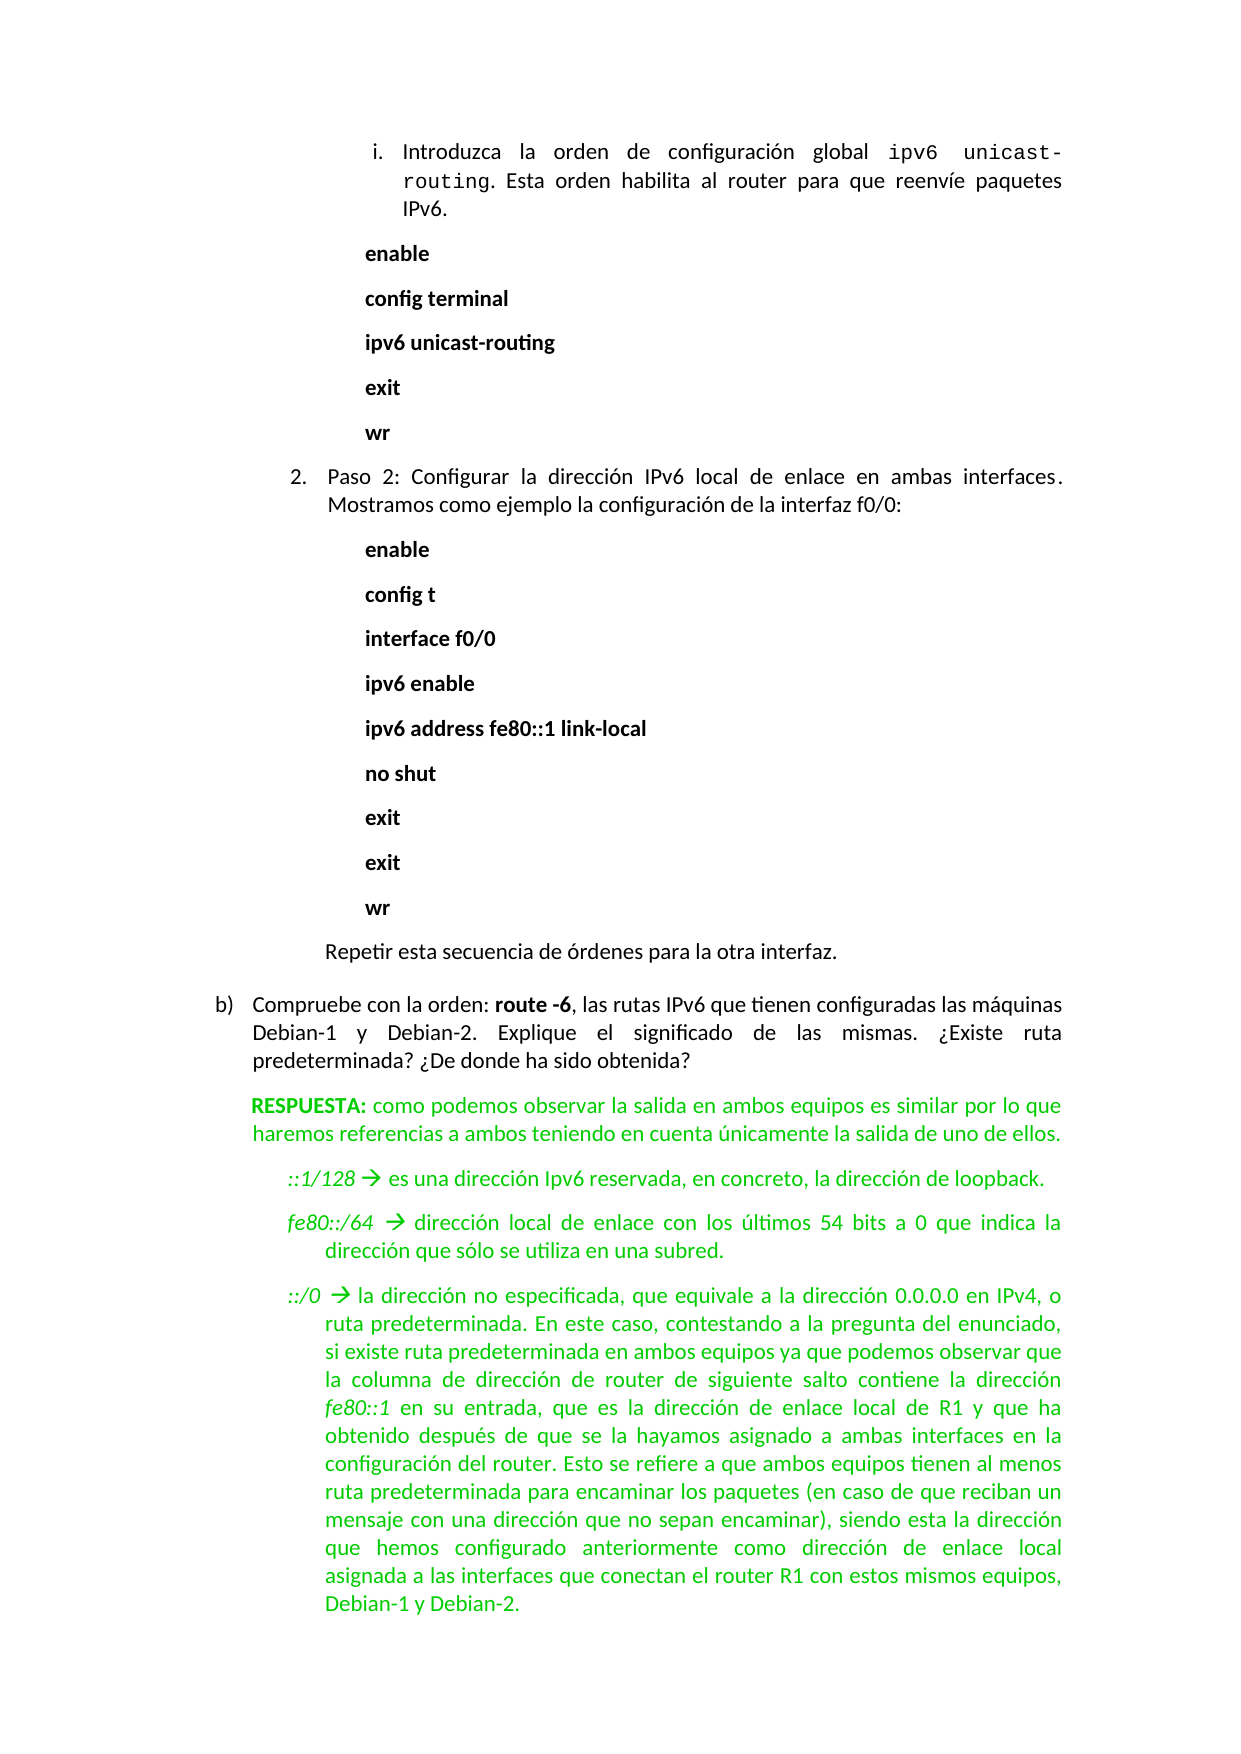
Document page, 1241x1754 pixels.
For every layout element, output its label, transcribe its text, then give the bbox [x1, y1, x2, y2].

list exit [365, 803, 1063, 831]
list config terminal [365, 284, 1063, 312]
list fe80::/64  dirección local de enlace con los últimos 54 bits a 0 que indica la dirección que sólo se utiliza en una subred. [287, 1208, 1063, 1264]
list Paso 2: Configurar la dirección IPv6 local de enlace en ambas interfaces. Mostramos como ejemplo la configuración de la interfaz f0/0: [290, 462, 1063, 518]
text Repetir esta secuencia de órdenes para la otra interfaz. [325, 937, 1063, 965]
list ::1/128  es una dirección Ipv6 reservada, en concreto, la dirección de loopback. [287, 1164, 1063, 1192]
list interface f0/0 [365, 624, 1063, 653]
list ipv6 enable [365, 669, 1063, 697]
list ::/0  la dirección no especificada, que equivale a la dirección 0.0.0.0 en IPv4, o ruta predeterminada. En este caso, contestando a la pregunta del enunciado, si existe ruta predeterminada en ambos equipos ya que podemos observar que la columna de dirección de router de siguiente salto contiene la dirección fe80::1 en su entrada, que es la dirección de enlace local de R1 y que ha obtenido después de que se la hayamos asignado a ambas interfaces en la configuración del router. Esto se refiere a que ambos equipos tienen al menos ruta predeterminada para encaminar los paquetes (en caso de que reciban un mensaje con una dirección que no sepan encaminar), siendo esta la dirección que hemos configurado anteriormente como dirección de enlace local asignada a las interfaces que conectan el router R1 con estos mismos equipos, Debian-1 y Debian-2. [287, 1281, 1063, 1617]
list ipv6 address fe80::1 link-local [365, 714, 1063, 742]
list RESPUESTA: como podemos observar la salida en ambos equipos es similar por lo que haremos referencias a ambos teniendo en cuenta únicamente la salida de uno de ellos. [251, 1091, 1063, 1147]
list wr [365, 893, 1063, 921]
list enable [365, 239, 1063, 267]
list Introduzca la orden de configuración global ipv6 unicast-routing. Esta orden habilita al router para que reenvíe paquetes IPv6. [383, 137, 1063, 222]
list no shut [365, 759, 1063, 787]
list ipv6 unicast-routing [365, 328, 1063, 356]
list enable [365, 535, 1063, 563]
list Compruebe con la orden: route -6, las rutas IPv6 que tienen configuradas las máquinas Debian-1 y Debian-2. Explique el significado de las mismas. ¿Existe ruta predeterminada? ¿De donde ha sido obtenida? [215, 990, 1063, 1074]
list wr [365, 418, 1063, 446]
list exit [365, 848, 1063, 876]
list exit [365, 373, 1063, 401]
list config t [365, 580, 1063, 608]
